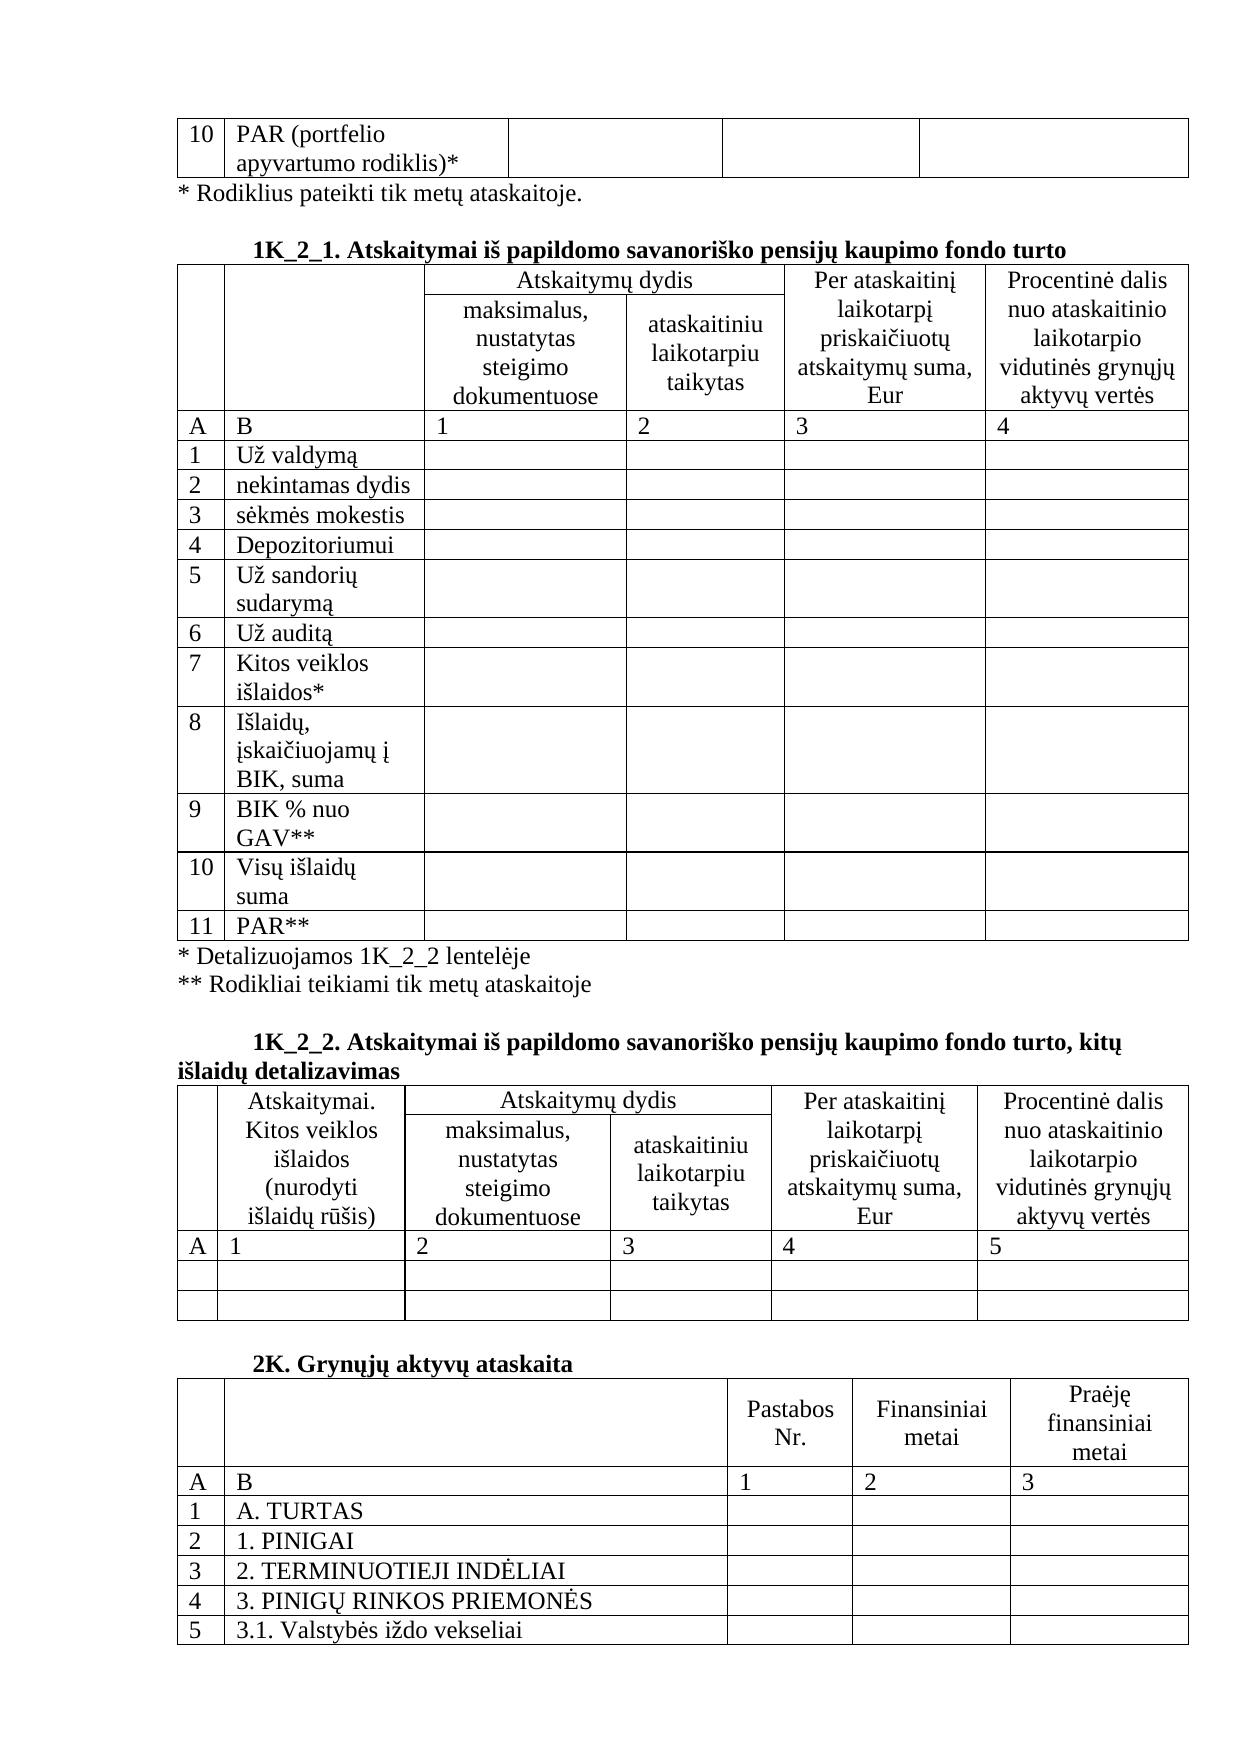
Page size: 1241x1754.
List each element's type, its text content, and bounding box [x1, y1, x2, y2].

table_cell [785, 500, 985, 529]
table_cell [986, 911, 1188, 940]
table_cell Depozitoriumui [225, 530, 424, 559]
table_header Procentinė dalis nuo ataskaitinio laikotarpio vidutinės grynųjų aktyvų vertės [986, 265, 1188, 410]
table_cell 1 [425, 411, 626, 439]
table_cell 4 [178, 530, 224, 559]
text ** Rodikliai teikiami tik metų ataskaitoje [177, 969, 1166, 998]
table_cell [425, 853, 626, 910]
table_cell 9 [178, 794, 224, 851]
table_cell [785, 911, 985, 940]
table_cell [627, 618, 784, 647]
table_cell [986, 560, 1188, 617]
table_cell 1 [178, 441, 224, 469]
table_cell [627, 853, 784, 910]
table_cell PAR (portfelio apyvartumo rodiklis)* [225, 119, 508, 177]
table_cell [853, 1586, 1010, 1614]
table_cell [772, 1261, 977, 1290]
table_cell [627, 470, 784, 499]
table_cell [723, 119, 919, 177]
table_cell [785, 707, 985, 793]
table_cell nekintamas dydis [225, 470, 424, 499]
table_header [225, 1379, 727, 1466]
table_cell 5 [178, 1616, 224, 1644]
table_cell A [178, 1231, 217, 1260]
table_cell maksimalus, nustatytas steigimo dokumentuose [425, 295, 626, 410]
table_cell [425, 441, 626, 469]
table_cell [785, 618, 985, 647]
table_cell sėkmės mokestis [225, 500, 424, 529]
table_cell 3 [178, 1556, 224, 1585]
table_cell 2 [627, 411, 784, 439]
table_cell [425, 560, 626, 617]
table_cell [627, 560, 784, 617]
table_cell Už auditą [225, 618, 424, 647]
table_cell B [225, 1467, 727, 1495]
table_cell [1011, 1496, 1188, 1525]
table_cell 2 [178, 470, 224, 499]
table_header Praėję finansiniai metai [1011, 1379, 1188, 1466]
table_header Per ataskaitinį laikotarpį priskaičiuotų atskaitymų suma, Eur [772, 1086, 977, 1230]
table_cell [853, 1556, 1010, 1585]
table_cell 3 [785, 411, 985, 439]
table_cell A [178, 411, 224, 439]
table_cell [728, 1496, 852, 1525]
table_cell [853, 1616, 1010, 1644]
table_cell [728, 1616, 852, 1644]
table_header Atskaitymų dydis [406, 1086, 771, 1114]
table_cell [509, 119, 722, 177]
table_cell maksimalus, nustatytas steigimo dokumentuose [406, 1115, 610, 1230]
table_cell [178, 1291, 217, 1320]
table_header Finansiniai metai [853, 1379, 1010, 1466]
table_cell [1011, 1586, 1188, 1614]
table_header Per ataskaitinį laikotarpį priskaičiuotų atskaitymų suma, Eur [785, 265, 985, 410]
table_cell [627, 707, 784, 793]
table_cell 11 [178, 911, 224, 940]
table_cell 3 [178, 500, 224, 529]
table_cell 2. TERMINUOTIEJI INDĖLIAI [225, 1556, 727, 1585]
table_cell [627, 441, 784, 469]
table_cell [986, 618, 1188, 647]
table_cell [978, 1291, 1188, 1320]
table_cell 2 [406, 1231, 610, 1260]
table_header [178, 1086, 217, 1230]
table_cell [425, 618, 626, 647]
table_cell [986, 853, 1188, 910]
table_cell [178, 1261, 217, 1290]
table_cell [1011, 1556, 1188, 1585]
table_cell [986, 441, 1188, 469]
text 1K_2_2. Atskaitymai iš papildomo savanoriško pensijų kaupimo fondo turto, kitų išlaidų detalizavimas [177, 1027, 1166, 1084]
table_cell Išlaidų, įskaičiuojamų į BIK, suma [225, 707, 424, 793]
table_cell [785, 470, 985, 499]
table_cell ataskaitiniu laikotarpiu taikytas [627, 295, 784, 410]
text * Rodiklius pateikti tik metų ataskaitoje. [177, 178, 1166, 206]
table_cell [218, 1261, 404, 1290]
table_cell Kitos veiklos išlaidos* [225, 648, 424, 706]
table_cell 1 [218, 1231, 404, 1260]
table_cell [728, 1556, 852, 1585]
table_cell [785, 794, 985, 851]
table_cell [611, 1261, 771, 1290]
table_cell [785, 648, 985, 706]
table_cell Už sandorių sudarymą [225, 560, 424, 617]
table_cell 3.1. Valstybės iždo vekseliai [225, 1616, 727, 1644]
table_header Atskaitymų dydis [425, 265, 784, 294]
table_cell [425, 911, 626, 940]
table_cell 4 [178, 1586, 224, 1614]
table_cell [406, 1291, 610, 1320]
table_cell A. TURTAS [225, 1496, 727, 1525]
table_cell 3. PINIGŲ RINKOS PRIEMONĖS [225, 1586, 727, 1614]
table_header Atskaitymai. Kitos veiklos išlaidos (nurodyti išlaidų rūšis) [218, 1086, 404, 1230]
table_cell 5 [978, 1231, 1188, 1260]
table_cell PAR** [225, 911, 424, 940]
table_cell [785, 530, 985, 559]
table_cell [986, 648, 1188, 706]
table_cell [425, 794, 626, 851]
table_cell [425, 470, 626, 499]
table_cell 4 [772, 1231, 977, 1260]
table_cell [986, 530, 1188, 559]
table_cell [627, 648, 784, 706]
table_cell [218, 1291, 404, 1320]
table_cell B [225, 411, 424, 439]
table_cell 2 [853, 1467, 1010, 1495]
table_cell 10 [178, 853, 224, 910]
table_cell Visų išlaidų suma [225, 853, 424, 910]
table_cell [425, 648, 626, 706]
table_cell [425, 707, 626, 793]
table_cell [627, 911, 784, 940]
table_cell [611, 1291, 771, 1320]
table_cell 10 [178, 119, 224, 177]
table_cell ataskaitiniu laikotarpiu taikytas [611, 1115, 771, 1230]
table_cell [627, 530, 784, 559]
table_cell [785, 560, 985, 617]
table_cell [978, 1261, 1188, 1290]
table_header [178, 265, 224, 410]
table_cell BIK % nuo GAV** [225, 794, 424, 851]
table_cell [728, 1526, 852, 1555]
table_cell [986, 470, 1188, 499]
table_cell 5 [178, 560, 224, 617]
table_cell 8 [178, 707, 224, 793]
table_cell [986, 500, 1188, 529]
text * Detalizuojamos 1K_2_2 lentelėje [177, 941, 1166, 969]
table_header Pastabos Nr. [728, 1379, 852, 1466]
table_cell [785, 853, 985, 910]
table_cell [627, 500, 784, 529]
table_cell [1011, 1616, 1188, 1644]
table_cell 1 [728, 1467, 852, 1495]
table_cell [785, 441, 985, 469]
table_cell [406, 1261, 610, 1290]
text 2K. Grynųjų aktyvų ataskaita [177, 1349, 1166, 1378]
table_cell [986, 707, 1188, 793]
table_header [225, 265, 424, 410]
table_cell 4 [986, 411, 1188, 439]
table_cell [853, 1526, 1010, 1555]
table_cell [425, 500, 626, 529]
table_cell [772, 1291, 977, 1320]
table_header [178, 1379, 224, 1466]
table_cell 2 [178, 1526, 224, 1555]
table_cell [920, 119, 1188, 177]
table_header Procentinė dalis nuo ataskaitinio laikotarpio vidutinės grynųjų aktyvų vertės [978, 1086, 1188, 1230]
table_cell 1 [178, 1496, 224, 1525]
table_cell 3 [1011, 1467, 1188, 1495]
table_cell [728, 1586, 852, 1614]
table_cell A [178, 1467, 224, 1495]
table_cell [627, 794, 784, 851]
table_cell 3 [611, 1231, 771, 1260]
table_cell 6 [178, 618, 224, 647]
table_cell [1011, 1526, 1188, 1555]
table_cell Už valdymą [225, 441, 424, 469]
table_cell [853, 1496, 1010, 1525]
text 1K_2_1. Atskaitymai iš papildomo savanoriško pensijų kaupimo fondo turto [177, 235, 1166, 264]
table_cell [986, 794, 1188, 851]
table_cell 7 [178, 648, 224, 706]
table_cell 1. PINIGAI [225, 1526, 727, 1555]
table_cell [425, 530, 626, 559]
